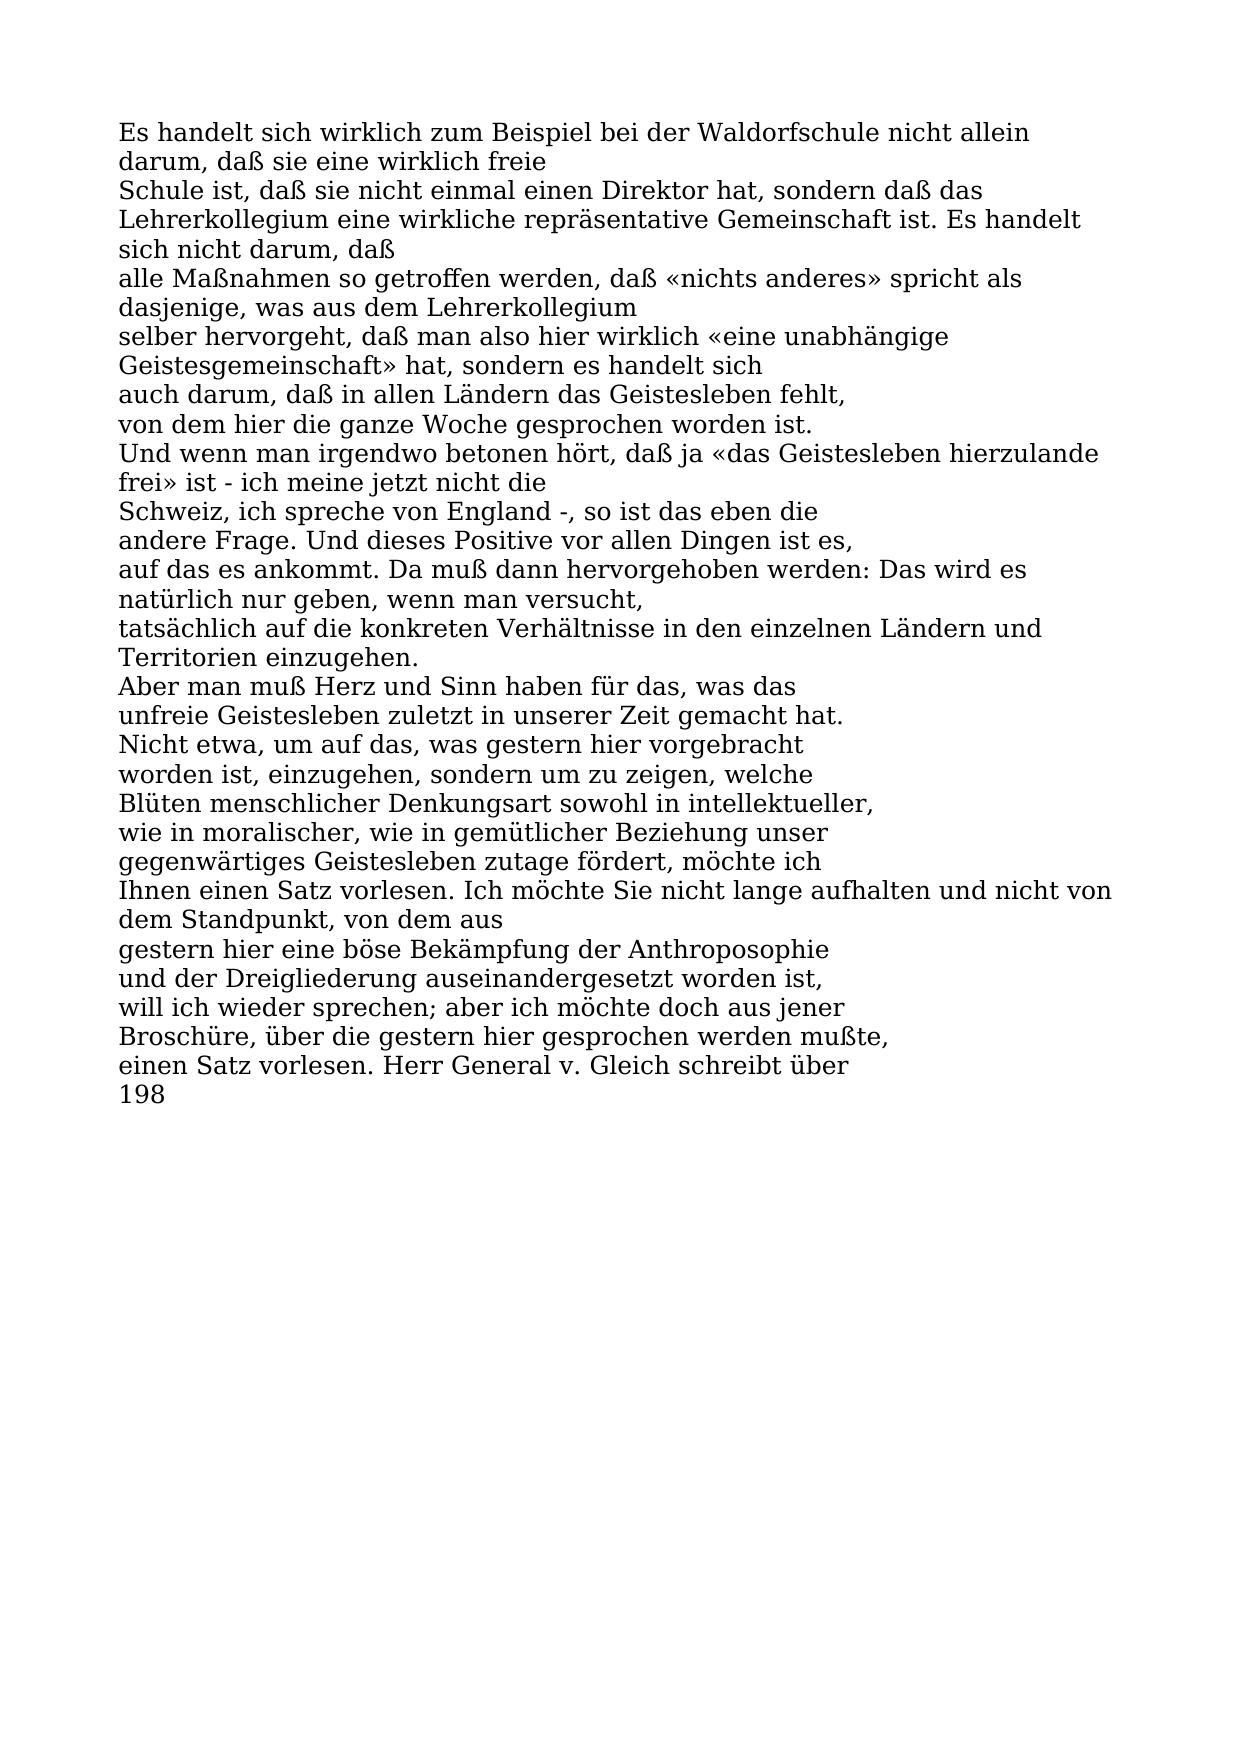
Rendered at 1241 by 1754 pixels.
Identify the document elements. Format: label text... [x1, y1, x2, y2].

text andere Frage. Und dieses Positive vor allen Dingen ist es, [118, 526, 1122, 556]
text Schule ist, daß sie nicht einmal einen Direktor hat, sondern daß das Lehrerkollegium eine wirkliche repräsentative Gemeinschaft ist. Es handelt sich nicht darum, daß [118, 176, 1122, 264]
text und der Dreigliederung auseinandergesetzt worden ist, [118, 964, 1122, 993]
text Schweiz, ich spreche von England -, so ist das eben die [118, 497, 1122, 526]
text selber hervorgeht, daß man also hier wirklich «eine unabhängige Geistesgemeinschaft» hat, sondern es handelt sich [118, 322, 1122, 381]
text Broschüre, über die gestern hier gesprochen werden mußte, [118, 1022, 1122, 1051]
text von dem hier die ganze Woche gesprochen worden ist. [118, 410, 1122, 439]
text gegenwärtiges Geistesleben zutage fördert, möchte ich [118, 847, 1122, 876]
text auch darum, daß in allen Ländern das Geistesleben fehlt, [118, 381, 1122, 410]
text gestern hier eine böse Bekämpfung der Anthroposophie [118, 935, 1122, 964]
text will ich wieder sprechen; aber ich möchte doch aus jener [118, 993, 1122, 1022]
text 198 [118, 1081, 1122, 1110]
text Blüten menschlicher Denkungsart sowohl in intellektueller, [118, 789, 1122, 818]
text Es handelt sich wirklich zum Beispiel bei der Waldorfschule nicht allein darum, daß sie eine wirklich freie [118, 118, 1122, 176]
text Ihnen einen Satz vorlesen. Ich möchte Sie nicht lange aufhalten und nicht von dem Standpunkt, von dem aus [118, 876, 1122, 935]
text Aber man muß Herz und Sinn haben für das, was das [118, 672, 1122, 701]
text wie in moralischer, wie in gemütlicher Beziehung unser [118, 818, 1122, 847]
text Nicht etwa, um auf das, was gestern hier vorgebracht [118, 731, 1122, 760]
text Und wenn man irgendwo betonen hört, daß ja «das Geistesleben hierzulande frei» ist - ich meine jetzt nicht die [118, 439, 1122, 497]
text worden ist, einzugehen, sondern um zu zeigen, welche [118, 760, 1122, 789]
text unfreie Geistesleben zuletzt in unserer Zeit gemacht hat. [118, 701, 1122, 731]
text einen Satz vorlesen. Herr General v. Gleich schreibt über [118, 1051, 1122, 1081]
text alle Maßnahmen so getroffen werden, daß «nichts anderes» spricht als dasjenige, was aus dem Lehrerkollegium [118, 264, 1122, 322]
text tatsächlich auf die konkreten Verhältnisse in den einzelnen Ländern und Territorien einzugehen. [118, 614, 1122, 672]
text auf das es ankommt. Da muß dann hervorgehoben werden: Das wird es natürlich nur geben, wenn man versucht, [118, 556, 1122, 614]
